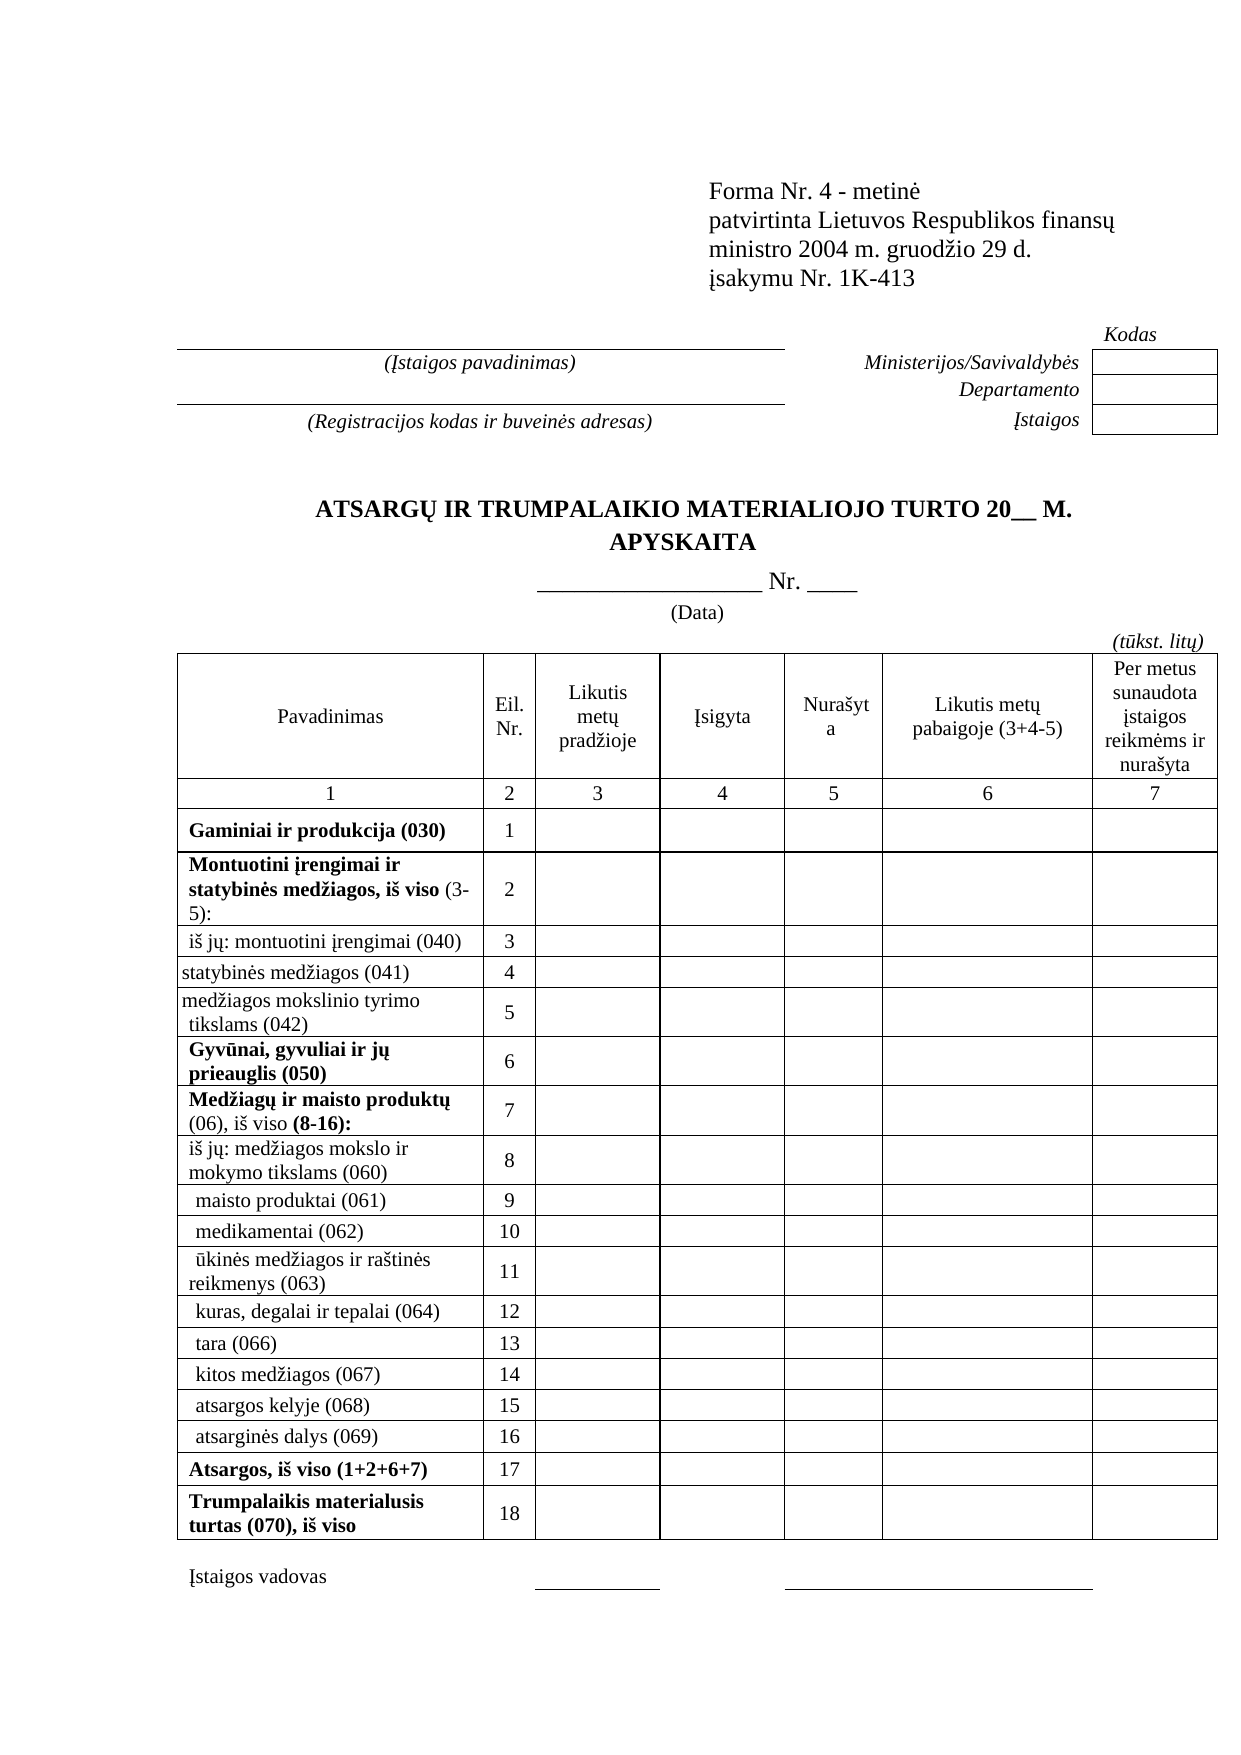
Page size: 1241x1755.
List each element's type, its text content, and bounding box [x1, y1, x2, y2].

table_cell [785, 1216, 882, 1246]
table_cell medikamentai (062) [178, 1216, 483, 1246]
table_cell [883, 1421, 1092, 1452]
table_cell [1093, 1486, 1217, 1539]
table_cell 13 [484, 1328, 535, 1358]
table_header [483, 320, 535, 349]
table_cell [535, 1564, 660, 1589]
table_cell 6 [484, 1037, 535, 1085]
table_cell [1093, 957, 1217, 987]
table_cell 12 [484, 1296, 535, 1327]
table_cell 4 [661, 779, 784, 808]
table_cell [661, 1136, 784, 1184]
table_cell kitos medžiagos (067) [178, 1359, 483, 1389]
table_cell Pavadinimas [178, 654, 483, 778]
table_cell [883, 1453, 1092, 1485]
table_cell [177, 434, 483, 463]
table_cell [883, 957, 1092, 987]
table_cell 18 [484, 1486, 535, 1539]
table_cell [883, 1136, 1092, 1184]
table_cell [785, 1486, 882, 1539]
table_cell Nurašyta [785, 654, 882, 778]
table_cell Įsigyta [661, 654, 784, 778]
table_cell [536, 1390, 659, 1420]
table_cell [1093, 1247, 1217, 1295]
table_cell [785, 926, 882, 956]
table_cell [1093, 1390, 1217, 1420]
table_cell [883, 1486, 1092, 1539]
table_cell [536, 809, 659, 851]
table_cell [661, 1486, 784, 1539]
table_cell __________________ Nr. ____ [177, 558, 1217, 595]
table_cell [1093, 853, 1217, 924]
table_cell [785, 1421, 882, 1452]
table_cell Departamento [882, 374, 1092, 404]
table_cell [785, 1390, 882, 1420]
table_cell [785, 404, 882, 433]
table_cell atsarginės dalys (069) [178, 1421, 483, 1452]
table_cell [536, 1185, 659, 1215]
table_cell [661, 988, 784, 1036]
table_cell [883, 1037, 1092, 1085]
table_cell Likutis metų pabaigoje (3+4-5) [883, 654, 1092, 778]
table_cell [883, 809, 1092, 851]
table_cell [661, 1247, 784, 1295]
table_cell [785, 434, 882, 463]
table_cell [883, 1328, 1092, 1358]
table_cell [1093, 1296, 1217, 1327]
table_cell [661, 1359, 784, 1389]
table_cell [883, 1390, 1092, 1420]
table_cell [1093, 525, 1217, 558]
text įsakymu Nr. 1K-413 [177, 263, 1181, 291]
table_cell [535, 1540, 660, 1564]
table_cell [882, 463, 1092, 492]
table_cell kuras, degalai ir tepalai (064) [178, 1296, 483, 1327]
table_cell [1093, 1359, 1217, 1389]
table_cell [661, 957, 784, 987]
table_cell [785, 1086, 882, 1134]
table_cell [785, 1453, 882, 1485]
table_cell [536, 1486, 659, 1539]
table_cell [785, 463, 882, 492]
table_cell [660, 434, 784, 463]
table_cell [660, 1564, 784, 1589]
table_cell 7 [484, 1086, 535, 1134]
table_cell Trumpalaikis materialusis turtas (070), iš viso [178, 1486, 483, 1539]
table_header [535, 320, 660, 349]
table_cell [882, 1540, 1092, 1564]
table_cell [536, 1359, 659, 1389]
table_cell (Įstaigos pavadinimas) [177, 350, 784, 374]
table_cell [1093, 1185, 1217, 1215]
table_cell ATSARGŲ IR TRUMPALAIKIO MATERIALIOJO TURTO 20__ M. [177, 492, 1217, 525]
table_cell [883, 1216, 1092, 1246]
table_cell [883, 853, 1092, 924]
table_cell [785, 349, 836, 374]
table_cell Atsargos, iš viso (1+2+6+7) [178, 1453, 483, 1485]
table_cell [536, 1136, 659, 1184]
table_cell [536, 853, 659, 924]
table_cell Įstaigos [882, 404, 1092, 433]
table_header [785, 320, 882, 349]
table_cell 4 [484, 957, 535, 987]
table_cell Gaminiai ir produkcija (030) [178, 809, 483, 851]
table_cell [535, 463, 660, 492]
table_cell [882, 1564, 1092, 1589]
table_header [177, 320, 483, 349]
table_header Kodas [1093, 320, 1217, 349]
table_cell [661, 1390, 784, 1420]
table_cell [660, 1540, 784, 1564]
table_cell Įstaigos vadovas [177, 1564, 535, 1589]
table_cell [883, 1185, 1092, 1215]
table_cell [661, 853, 784, 924]
table_cell [177, 1540, 483, 1564]
table_header [660, 320, 784, 349]
table_cell [661, 1328, 784, 1358]
table_cell [785, 1185, 882, 1215]
table_cell [883, 1296, 1092, 1327]
table_cell [660, 374, 784, 404]
table_cell [661, 1086, 784, 1134]
table_cell [1093, 1086, 1217, 1134]
table_cell [177, 624, 483, 653]
table_cell [661, 1453, 784, 1485]
table_cell [1093, 405, 1217, 433]
table_cell [882, 434, 1092, 463]
table_cell Per metus sunaudota įstaigos reikmėms ir nurašyta [1093, 654, 1217, 778]
table_cell [536, 1421, 659, 1452]
table_cell 2 [484, 853, 535, 924]
table_cell [535, 624, 660, 653]
table_cell [1093, 435, 1217, 463]
table_cell [1093, 1216, 1217, 1246]
table_cell [536, 1216, 659, 1246]
table_cell [882, 525, 1092, 558]
table_cell [883, 1247, 1092, 1295]
table_cell [785, 374, 882, 404]
table_cell ūkinės medžiagos ir raštinės reikmenys (063) [178, 1247, 483, 1295]
table_cell 5 [484, 988, 535, 1036]
table_header [882, 320, 1092, 349]
table_cell [1093, 1136, 1217, 1184]
table_cell iš jų: medžiagos mokslo ir mokymo tikslams (060) [178, 1136, 483, 1184]
table_cell [536, 1037, 659, 1085]
table_cell [1093, 1328, 1217, 1358]
table_cell 10 [484, 1216, 535, 1246]
table_cell 1 [178, 779, 483, 808]
table_cell [785, 1564, 882, 1589]
table_cell (Data) [177, 595, 1217, 624]
table_cell statybinės medžiagos (041) [178, 957, 483, 987]
table_cell [1093, 1421, 1217, 1452]
table_cell [536, 1328, 659, 1358]
table_cell [1093, 1564, 1217, 1589]
table_cell 6 [883, 779, 1092, 808]
table_cell 14 [484, 1359, 535, 1389]
table_cell (Registracijos kodas ir buveinės adresas) [177, 405, 784, 433]
table_cell [882, 624, 1092, 653]
table_cell [535, 434, 660, 463]
table_cell [483, 434, 535, 463]
table_cell [661, 1296, 784, 1327]
table_cell [785, 1296, 882, 1327]
table_cell [483, 1540, 535, 1564]
table_cell 7 [1093, 779, 1217, 808]
table_cell Montuotini įrengimai ir statybinės medžiagos, iš viso (3-5): [178, 853, 483, 924]
table_cell [883, 1086, 1092, 1134]
table_cell [785, 988, 882, 1036]
table_cell [483, 624, 535, 653]
table_cell [1093, 809, 1217, 851]
table_cell iš jų: montuotini įrengimai (040) [178, 926, 483, 956]
table_cell 5 [785, 779, 882, 808]
table_cell [177, 463, 483, 492]
table_cell [536, 1086, 659, 1134]
table_cell 17 [484, 1453, 535, 1485]
table_cell 2 [484, 779, 535, 808]
table_cell [785, 957, 882, 987]
table_cell [785, 1247, 882, 1295]
table_cell [1093, 1453, 1217, 1485]
table_cell (tūkst. litų) [1093, 624, 1217, 653]
table_cell [660, 463, 784, 492]
table_cell [536, 1296, 659, 1327]
table_cell [1093, 988, 1217, 1036]
table_cell [483, 374, 535, 404]
table_cell [483, 463, 535, 492]
table_cell [1093, 1540, 1217, 1564]
table_cell [1093, 375, 1217, 404]
table_cell Medžiagų ir maisto produktų (06), iš viso (8-16): [178, 1086, 483, 1134]
table_cell [536, 1247, 659, 1295]
table_cell [660, 624, 784, 653]
table_cell [1093, 926, 1217, 956]
table_cell [1093, 1037, 1217, 1085]
table_cell 3 [536, 779, 659, 808]
table_cell [785, 1540, 882, 1564]
table_cell [1093, 463, 1217, 492]
table_cell Likutis metų pradžioje [536, 654, 659, 778]
table_cell maisto produktai (061) [178, 1185, 483, 1215]
table_cell [177, 525, 483, 558]
table_cell [1093, 350, 1217, 374]
text patvirtinta Lietuvos Respublikos finansų [177, 205, 1181, 234]
table_cell 8 [484, 1136, 535, 1184]
table_cell APYSKAITA [483, 525, 882, 558]
table_cell [661, 1421, 784, 1452]
table_cell [535, 374, 660, 404]
table_cell [661, 809, 784, 851]
table_cell tara (066) [178, 1328, 483, 1358]
table_cell medžiagos mokslinio tyrimo tikslams (042) [178, 988, 483, 1036]
table_cell [661, 1185, 784, 1215]
table_cell [661, 1216, 784, 1246]
table_cell [785, 853, 882, 924]
table_cell [883, 988, 1092, 1036]
table_cell [785, 1136, 882, 1184]
table_cell [785, 624, 882, 653]
table_cell atsargos kelyje (068) [178, 1390, 483, 1420]
table_cell 11 [484, 1247, 535, 1295]
table_cell [536, 1453, 659, 1485]
table_cell [536, 957, 659, 987]
table_cell 3 [484, 926, 535, 956]
table_cell [661, 1037, 784, 1085]
table_cell [177, 374, 483, 404]
table_cell [883, 926, 1092, 956]
text Forma Nr. 4 - metinė [177, 176, 1181, 205]
table_cell Ministerijos/Savivaldybės [836, 349, 1092, 374]
table_cell [883, 1359, 1092, 1389]
table_cell [536, 988, 659, 1036]
table_cell Gyvūnai, gyvuliai ir jų prieauglis (050) [178, 1037, 483, 1085]
table_cell [661, 926, 784, 956]
table_cell [785, 1359, 882, 1389]
table_cell [785, 809, 882, 851]
table_cell 1 [484, 809, 535, 851]
table_cell [785, 1328, 882, 1358]
table_cell 15 [484, 1390, 535, 1420]
table_cell 9 [484, 1185, 535, 1215]
table_cell 16 [484, 1421, 535, 1452]
text ministro 2004 m. gruodžio 29 d. [177, 234, 1181, 263]
table_cell [785, 1037, 882, 1085]
table_cell [536, 926, 659, 956]
table_cell Eil. Nr. [484, 654, 535, 778]
